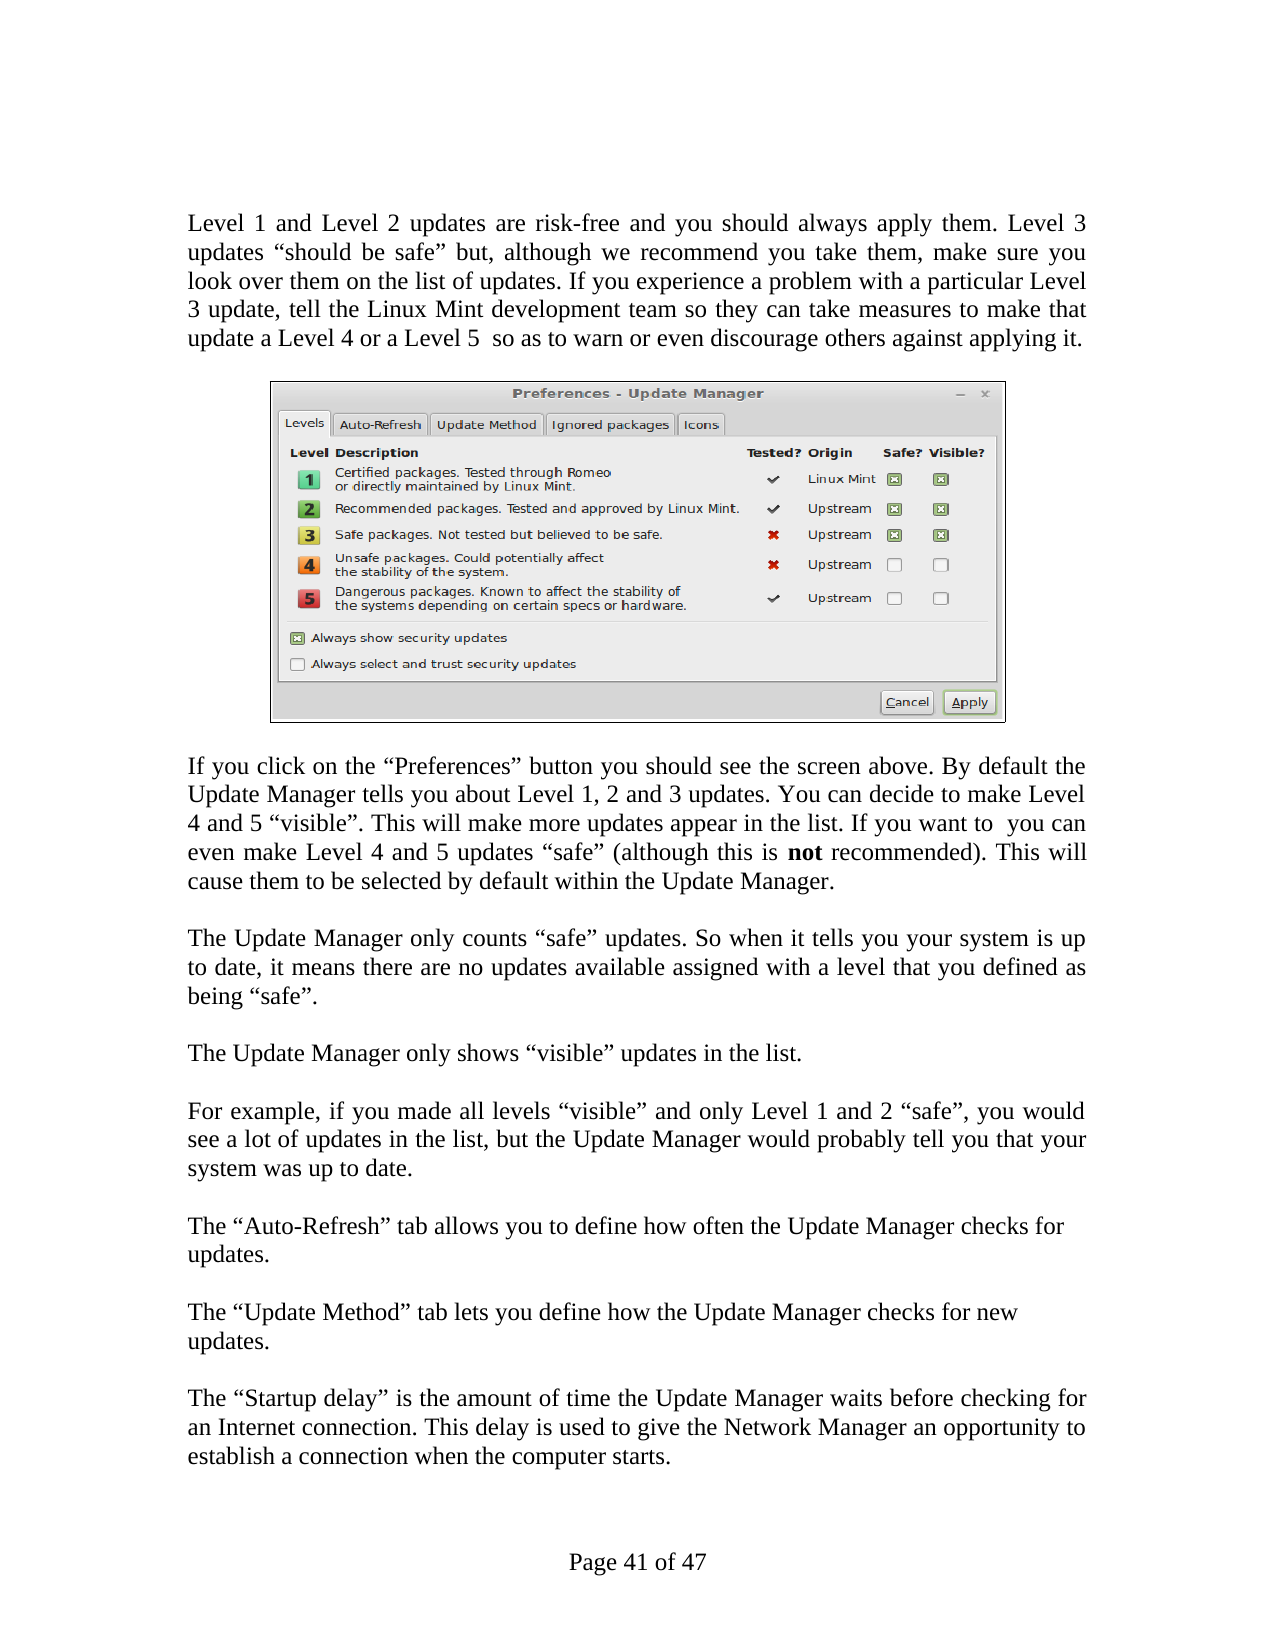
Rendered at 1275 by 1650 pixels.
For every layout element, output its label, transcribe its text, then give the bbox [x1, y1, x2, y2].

picture [272, 383, 1003, 719]
text If you click on the “Preferences” button you should see the screen above. By default the Update Manager tells you about Level 1, 2 and 3 updates. You can decide to make Level 4 and 5 “visible”. This will make more updates appear in the list. If you want to you can even make Level 4 and 5 updates “safe” (although this is not recommended). This will cause them to be selected by default within the Update Manager. [187, 751, 1087, 894]
text The Update Manager only shows “visible” updates in the list. [187, 1038, 1087, 1067]
text Level 1 and Level 2 updates are risk-free and you should always apply them. Level 3 updates “should be safe” but, although we recommend you take them, make sure you look over them on the list of updates. If you experience a problem with a particular Level 3 update, tell the Linux Mint development team so they can take measures to make that update a Level 4 or a Level 5 so as to warn or even discourage others against applying it. [187, 208, 1087, 352]
text The Update Manager only counts “safe” updates. So when it tells you your system is up to date, it means there are no updates available assigned with a level that you defined as being “safe”. [187, 923, 1087, 1009]
text For example, if you made all levels “visible” and only Level 1 and 2 “safe”, you would see a lot of updates in the list, but the Update Manager would probably tell you that your system was up to date. [187, 1096, 1087, 1182]
text The “Startup delay” is the amount of time the Update Manager waits before checking for an Internet connection. This delay is used to give the Network Manager an opportunity to establish a connection when the computer starts. [187, 1383, 1087, 1469]
text The “Auto-Refresh” tab allows you to define how often the Update Manager checks for updates. [187, 1211, 1087, 1268]
text The “Update Method” tab lets you define how the Update Manager checks for new updates. [187, 1297, 1087, 1354]
